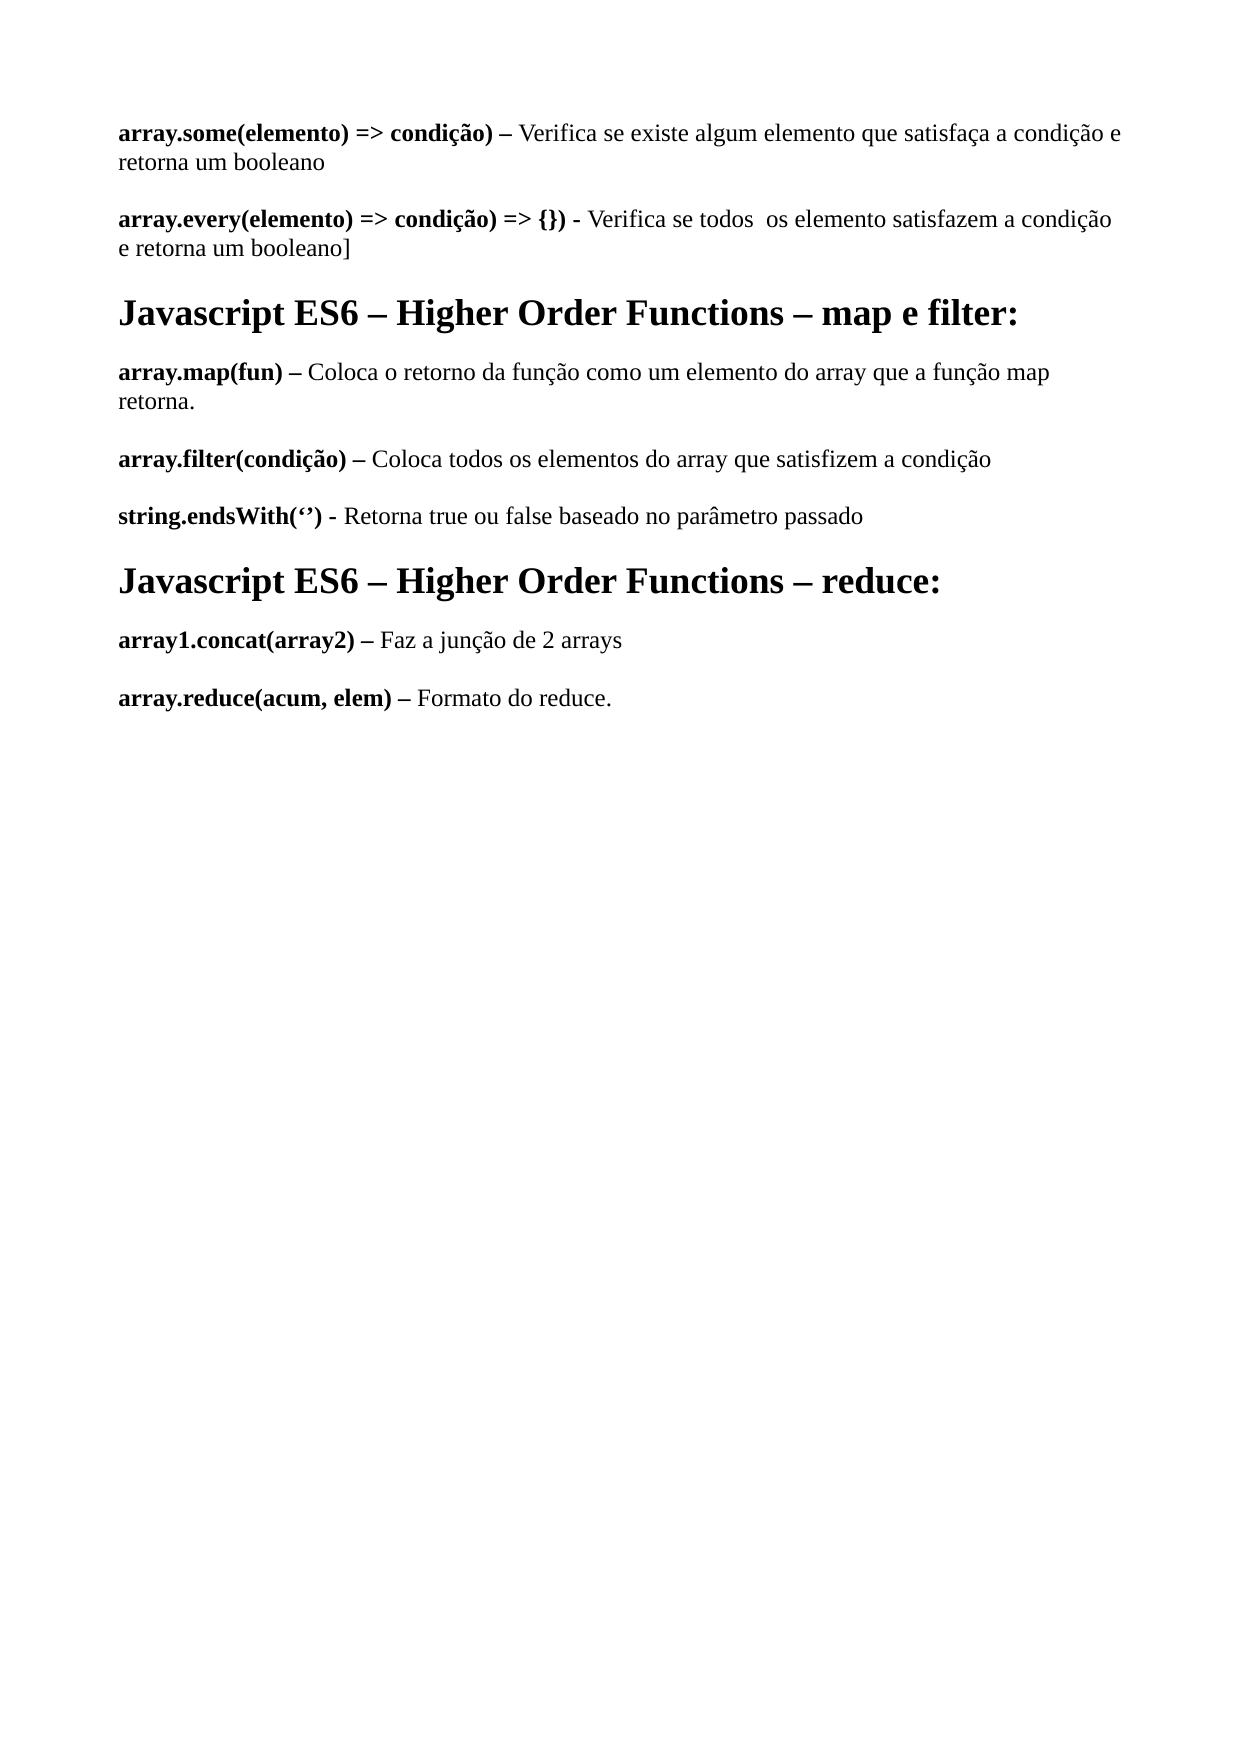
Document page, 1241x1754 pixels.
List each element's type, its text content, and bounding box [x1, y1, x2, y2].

text array.every(elemento) => condição) => {}) - Verifica se todos os elemento satisfazem a condição e retorna um booleano] [118, 204, 1122, 262]
text string.endsWith(‘’) - Retorna true ou false baseado no parâmetro passado [118, 501, 1122, 530]
text array1.concat(array2) – Faz a junção de 2 arrays [118, 625, 1122, 654]
text Javascript ES6 – Higher Order Functions – map e filter: [118, 291, 1122, 334]
text array.filter(condição) – Coloca todos os elementos do array que satisfizem a condição [118, 444, 1122, 472]
text Javascript ES6 – Higher Order Functions – reduce: [118, 559, 1122, 602]
text array.reduce(acum, elem) – Formato do reduce. [118, 683, 1122, 712]
text array.some(elemento) => condição) – Verifica se existe algum elemento que satisfaça a condição e retorna um booleano [118, 118, 1122, 176]
text array.map(fun) – Coloca o retorno da função como um elemento do array que a função map retorna. [118, 357, 1122, 415]
